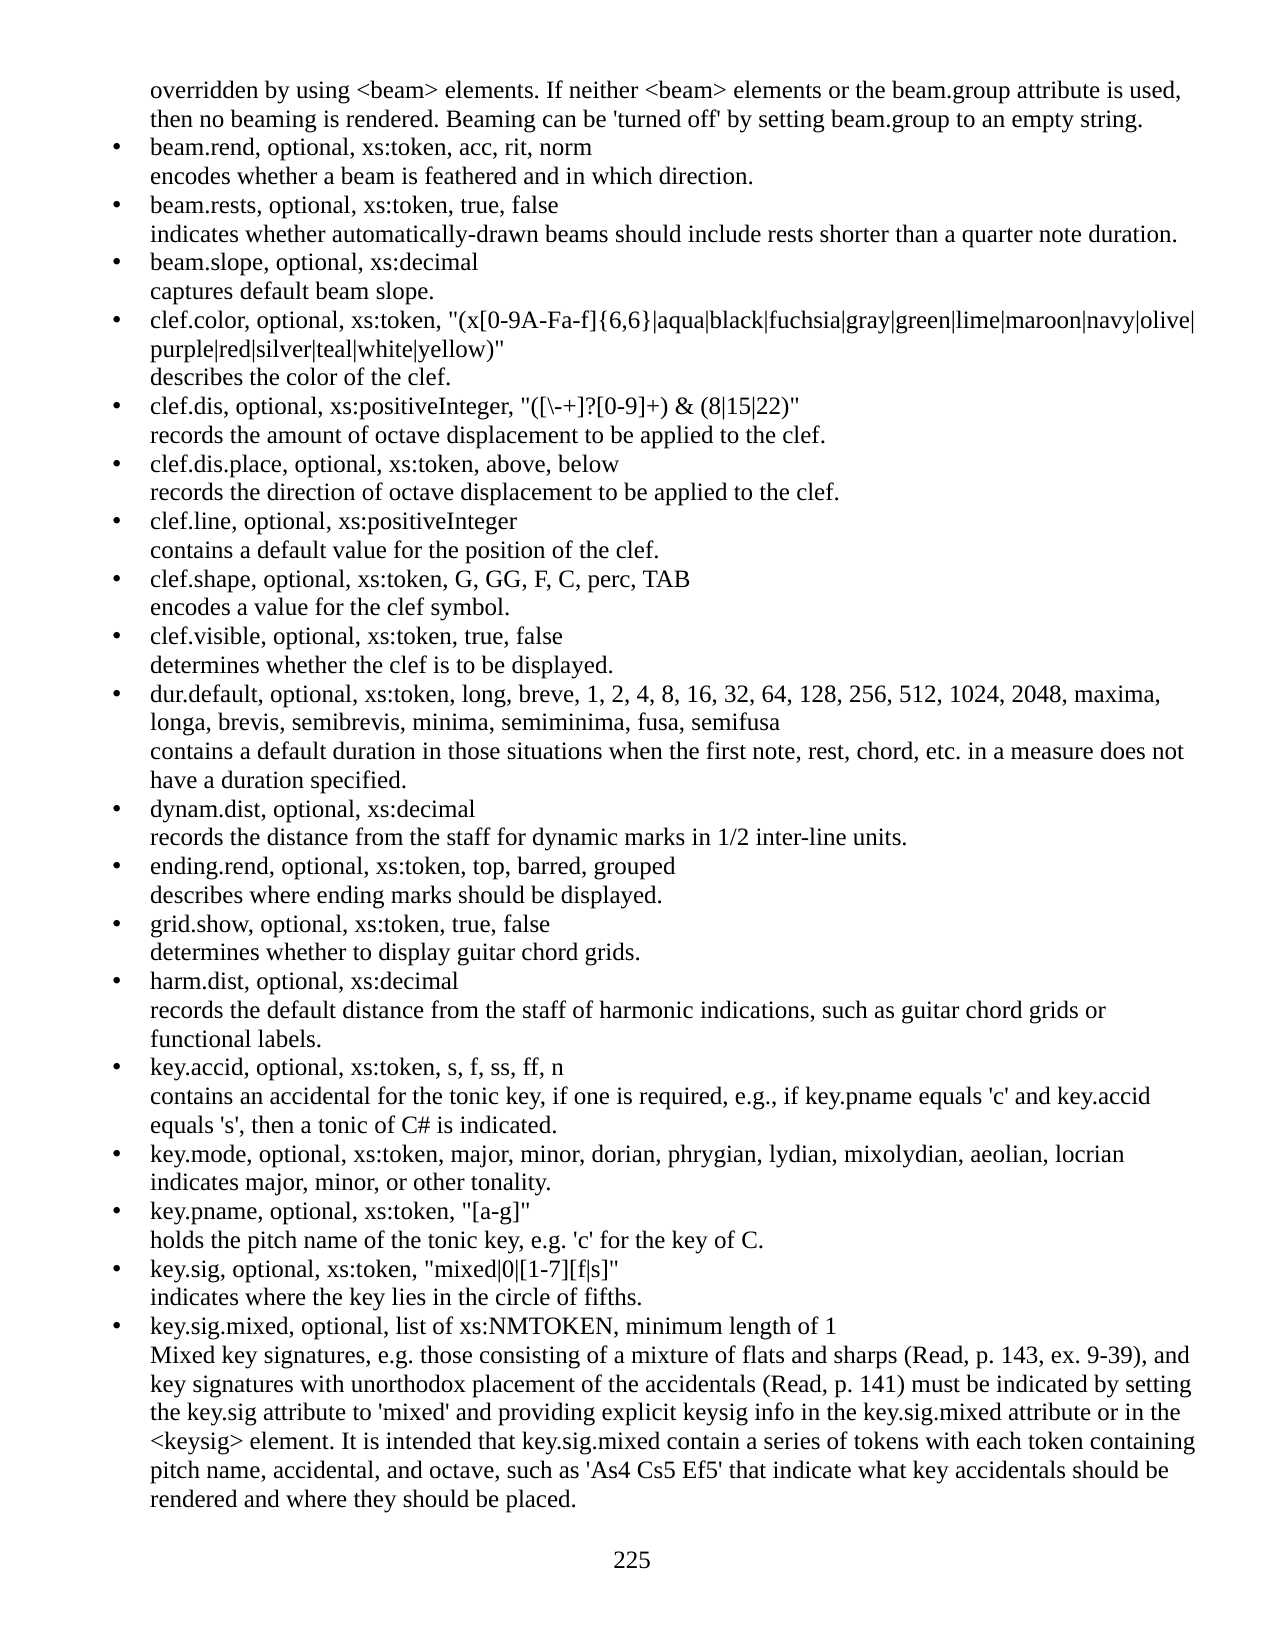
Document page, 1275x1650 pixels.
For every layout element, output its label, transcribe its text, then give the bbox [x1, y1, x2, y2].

list clef.visible, optional, xs:token, true, false determines whether the clef is to be displayed. [112, 621, 1200, 679]
list key.sig, optional, xs:token, "mixed|0|[1-7][f|s]" indicates where the key lies in the circle of fifths. [112, 1254, 1200, 1311]
list beam.slope, optional, xs:decimal captures default beam slope. [112, 247, 1200, 305]
list key.accid, optional, xs:token, s, f, ss, ff, n contains an accidental for the tonic key, if one is required, e.g., if key.pname equals 'c' and key.accid equals 's', then a tonic of C# is indicated. [112, 1052, 1200, 1139]
list clef.dis, optional, xs:positiveInteger, "([\-+]?[0-9]+) & (8|15|22)" records the amount of octave displacement to be applied to the clef. [112, 391, 1200, 449]
list clef.shape, optional, xs:token, G, GG, F, C, perc, TAB encodes a value for the clef symbol. [112, 564, 1200, 621]
list beam.rests, optional, xs:token, true, false indicates whether automatically-drawn beams should include rests shorter than a quarter note duration. [112, 190, 1200, 247]
list dur.default, optional, xs:token, long, breve, 1, 2, 4, 8, 16, 32, 64, 128, 256, 512, 1024, 2048, maxima, longa, brevis, semibrevis, minima, semiminima, fusa, semifusa contains a default duration in those situations when the first note, rest, chord, etc. in a measure does not have a duration specified. [112, 679, 1200, 794]
list key.sig.mixed, optional, list of xs:NMTOKEN, minimum length of 1 Mixed key signatures, e.g. those consisting of a mixture of flats and sharps (Read, p. 143, ex. 9-39), and key signatures with unorthodox placement of the accidentals (Read, p. 141) must be indicated by setting the key.sig attribute to 'mixed' and providing explicit keysig info in the key.sig.mixed attribute or in the <keysig> element. It is intended that key.sig.mixed contain a series of tokens with each token containing pitch name, accidental, and octave, such as 'As4 Cs5 Ef5' that indicate what key accidentals should be rendered and where they should be placed. [112, 1311, 1200, 1512]
list beam.rend, optional, xs:token, acc, rit, norm encodes whether a beam is feathered and in which direction. [112, 132, 1200, 190]
list dynam.dist, optional, xs:decimal records the distance from the staff for dynamic marks in 1/2 inter-line units. [112, 794, 1200, 851]
list ending.rend, optional, xs:token, top, barred, grouped describes where ending marks should be displayed. [112, 851, 1200, 909]
list key.pname, optional, xs:token, "[a-g]" holds the pitch name of the tonic key, e.g. 'c' for the key of C. [112, 1196, 1200, 1254]
list clef.line, optional, xs:positiveInteger contains a default value for the position of the clef. [112, 506, 1200, 564]
list clef.dis.place, optional, xs:token, above, below records the direction of octave displacement to be applied to the clef. [112, 449, 1200, 506]
list clef.color, optional, xs:token, "(x[0-9A-Fa-f]{6,6}|aqua|black|fuchsia|gray|green|lime|maroon|navy|olive|purple|red|silver|teal|white|yellow)" describes the color of the clef. [112, 305, 1200, 391]
list key.mode, optional, xs:token, major, minor, dorian, phrygian, lydian, mixolydian, aeolian, locrian indicates major, minor, or other tonality. [112, 1139, 1200, 1196]
list overridden by using <beam> elements. If neither <beam> elements or the beam.group attribute is used, then no beaming is rendered. Beaming can be 'turned off' by setting beam.group to an empty string. [112, 75, 1200, 132]
list grid.show, optional, xs:token, true, false determines whether to display guitar chord grids. [112, 909, 1200, 966]
list harm.dist, optional, xs:decimal records the default distance from the staff of harmonic indications, such as guitar chord grids or functional labels. [112, 966, 1200, 1052]
